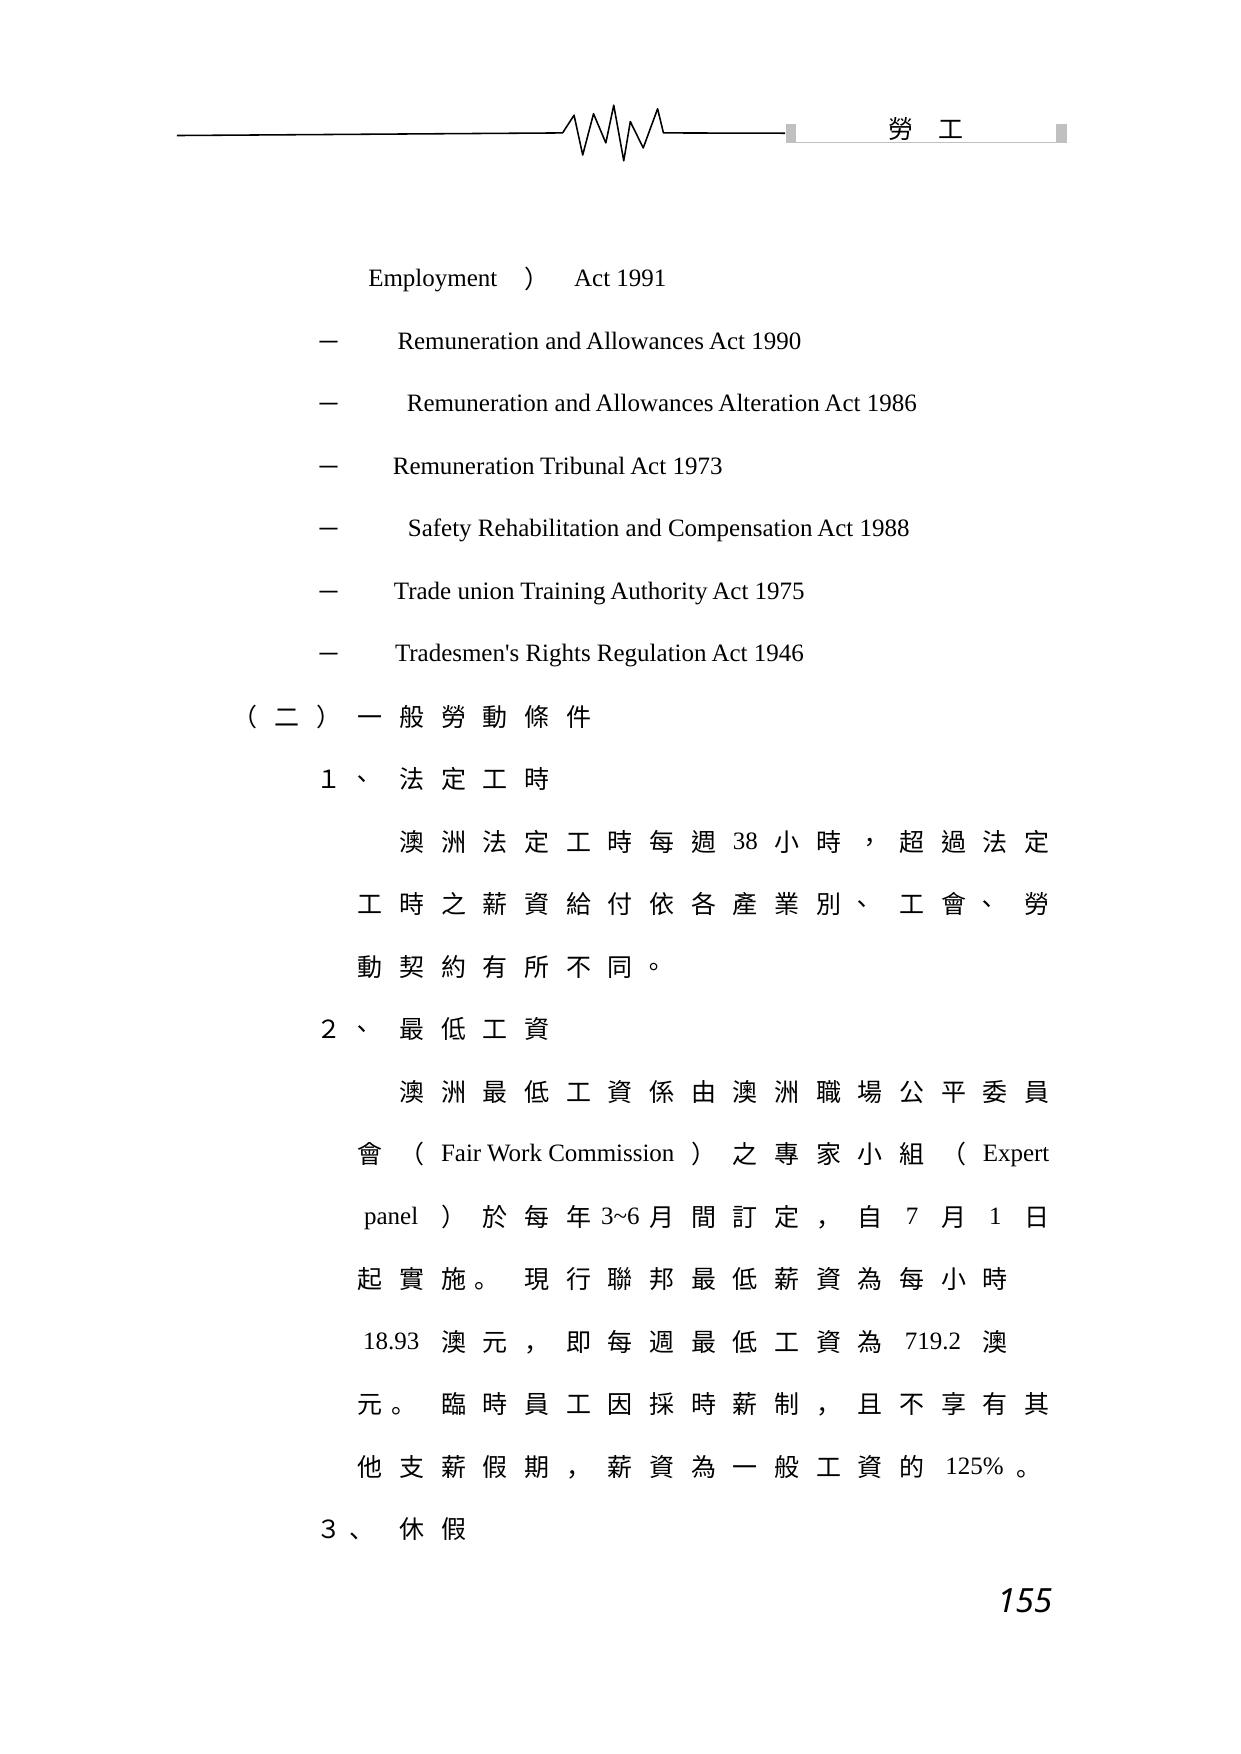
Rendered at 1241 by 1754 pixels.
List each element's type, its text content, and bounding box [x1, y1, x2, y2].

text － Tradesmen's Rights Regulation Act 1946 [281, 611, 1058, 674]
text 澳洲法定工時每週38小時，超過法定工時之薪資給付依各產業別、工會、勞動契約有所不同。 [330, 799, 1058, 986]
text － Remuneration and Allowances Alteration Act 1986 [281, 361, 1058, 424]
text 澳洲最低工資係由澳洲職場公平委員會（Fair Work Commission）之專家小組（Expert panel）於每年3~6月間訂定，自7月1日起實施。現行聯邦最低薪資為每小時18.93澳元，即每週最低工資為719.2澳元。臨時員工因採時薪制，且不享有其他支薪假期，薪資為一般工資的125%。 [330, 1049, 1058, 1486]
text １、法定工時 [281, 736, 1058, 799]
text － Remuneration and Allowances Act 1990 [281, 299, 1058, 361]
text － Trade union Training Authority Act 1975 [281, 549, 1058, 611]
text － Remuneration Tribunal Act 1973 [281, 424, 1058, 486]
text － Safety Rehabilitation and Compensation Act 1988 [281, 486, 1058, 549]
text ３、休假 [281, 1486, 1058, 1549]
text Employment）Act 1991 [281, 236, 1058, 299]
text ２、最低工資 [281, 986, 1058, 1049]
text （二）一般勞動條件 [207, 674, 1058, 736]
